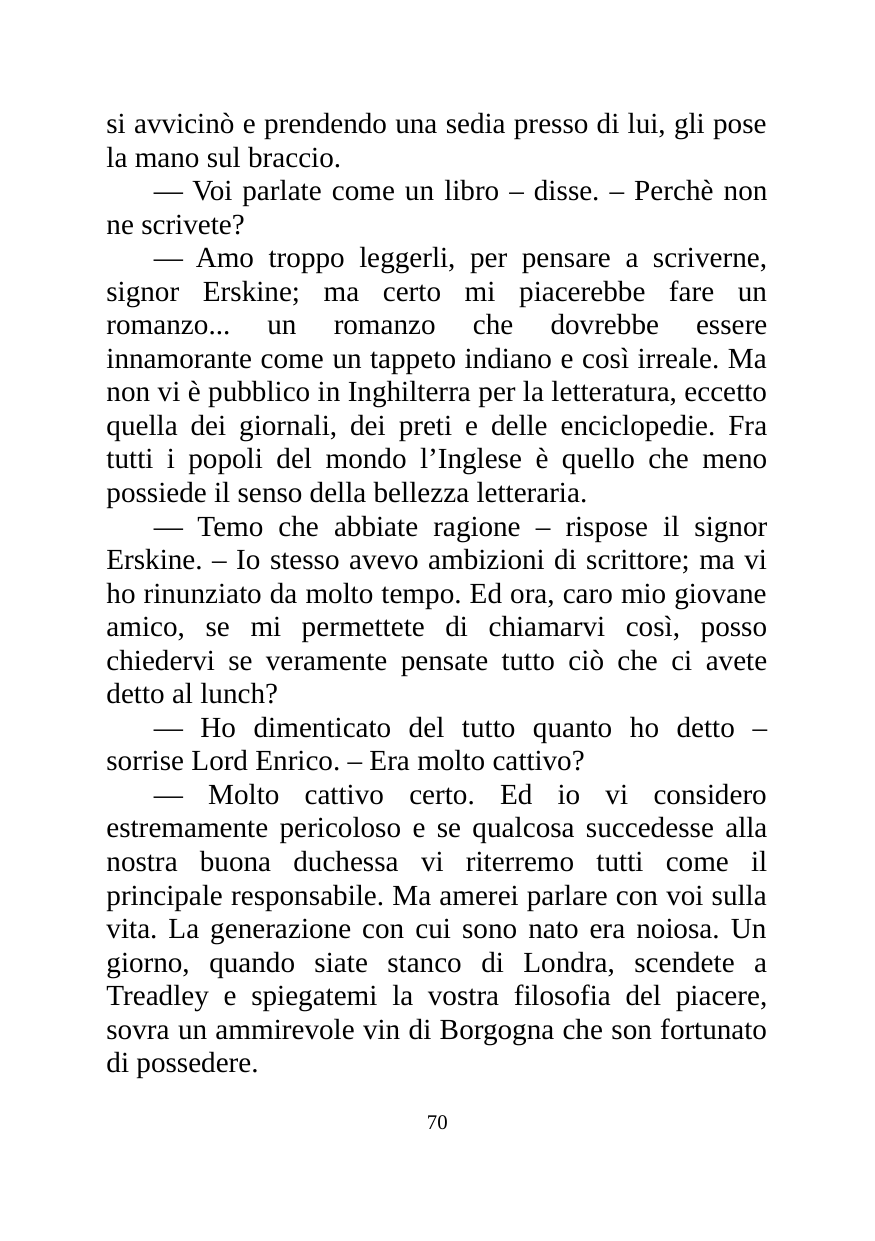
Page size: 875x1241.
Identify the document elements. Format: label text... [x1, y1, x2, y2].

text — Temo che abbiate ragione – rispose il signor Erskine. – Io stesso avevo ambizioni di scrittore; ma vi ho rinunziato da molto tempo. Ed ora, caro mio giovane amico, se mi permettete di chiamarvi così, posso chiedervi se veramente pensate tutto ciò che ci avete detto al lunch? [106, 509, 768, 710]
text — Voi parlate come un libro – disse. – Perchè non ne scrivete? [106, 173, 768, 240]
text — Amo troppo leggerli, per pensare a scriverne, signor Erskine; ma certo mi piacerebbe fare un romanzo... un romanzo che dovrebbe essere innamorante come un tappeto indiano e così irreale. Ma non vi è pubblico in Inghilterra per la letteratura, eccetto quella dei giornali, dei preti e delle enciclopedie. Fra tutti i popoli del mondo l’Inglese è quello che meno possiede il senso della bellezza letteraria. [106, 240, 768, 509]
text — Ho dimenticato del tutto quanto ho detto – sorrise Lord Enrico. – Era molto cattivo? [106, 710, 768, 777]
text — Molto cattivo certo. Ed io vi considero estremamente pericoloso e se qualcosa succedesse alla nostra buona duchessa vi riterremo tutti come il principale responsabile. Ma amerei parlare con voi sulla vita. La generazione con cui sono nato era noiosa. Un giorno, quando siate stanco di Londra, scendete a Treadley e spiegatemi la vostra filosofia del piacere, sovra un ammirevole vin di Borgogna che son fortunato di possedere. [106, 777, 768, 1079]
text si avvicinò e prendendo una sedia presso di lui, gli pose la mano sul braccio. [106, 106, 768, 173]
